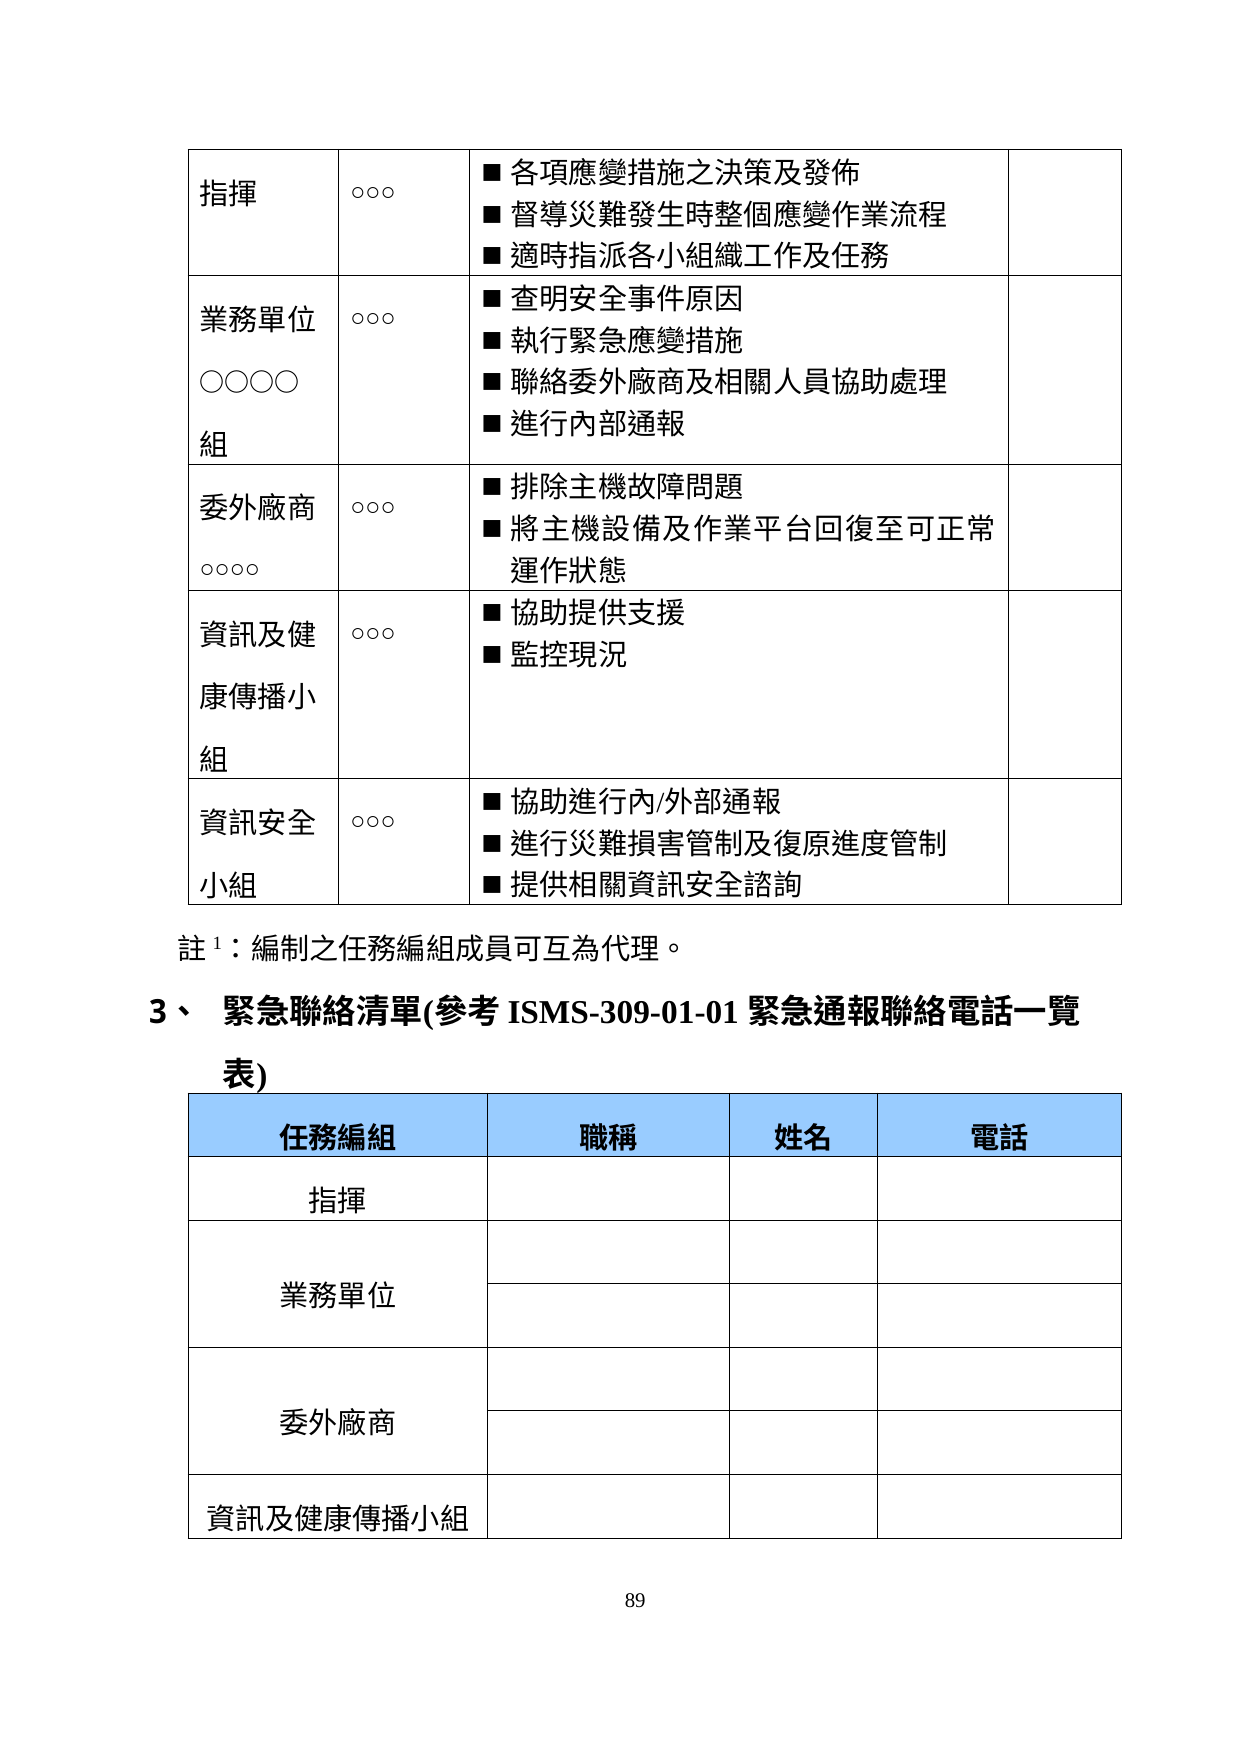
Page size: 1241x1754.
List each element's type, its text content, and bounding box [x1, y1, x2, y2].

table_header 電話 [878, 1094, 1121, 1156]
table_cell ○○○ [339, 591, 469, 778]
table_cell [878, 1221, 1121, 1283]
table_header 姓名 [730, 1094, 877, 1156]
table_cell [878, 1475, 1121, 1537]
table_cell 業務單位 [189, 1221, 487, 1347]
table_header 職稱 [488, 1094, 729, 1156]
table_cell [1009, 779, 1121, 904]
table_cell 協助進行內/外部通報 進行災難損害管制及復原進度管制 提供相關資訊安全諮詢 [470, 779, 1008, 904]
table_cell 資訊及健康傳播小組 [189, 591, 338, 778]
table_cell ○○○ [339, 276, 469, 463]
table_cell ○○○ [339, 465, 469, 589]
table_cell [488, 1221, 729, 1283]
table_cell [878, 1411, 1121, 1474]
table_cell [730, 1411, 877, 1474]
text 註1：編制之任務編組成員可互為代理。 [177, 905, 1122, 968]
table_cell 委外廠商 ○○○○ [189, 465, 338, 589]
table_cell [1009, 150, 1121, 275]
table_cell 業務單位○○○○組 [189, 276, 338, 463]
table_cell [878, 1157, 1121, 1220]
list 緊急聯絡清單(參考ISMS-309-01-01 緊急通報聯絡電話一覽表) [148, 968, 1122, 1093]
table_cell [488, 1284, 729, 1347]
table_cell 查明安全事件原因 執行緊急應變措施 聯絡委外廠商及相關人員協助處理 進行內部通報 [470, 276, 1008, 463]
table_cell [488, 1348, 729, 1410]
table_cell 委外廠商 [189, 1348, 487, 1474]
table_cell 指揮 [189, 150, 338, 275]
table_cell [878, 1284, 1121, 1347]
table_cell 資訊及健康傳播小組 [189, 1475, 487, 1537]
table_cell [730, 1475, 877, 1537]
table_cell [1009, 465, 1121, 589]
table_cell ○○○ [339, 779, 469, 904]
table_cell [878, 1348, 1121, 1410]
table_cell 協助提供支援 監控現況 [470, 591, 1008, 778]
table_header 任務編組 [189, 1094, 487, 1156]
table_cell [730, 1348, 877, 1410]
table_cell 指揮 [189, 1157, 487, 1220]
table_cell [488, 1475, 729, 1537]
table_cell ○○○ [339, 150, 469, 275]
table_cell [1009, 276, 1121, 463]
table_cell [730, 1221, 877, 1283]
table_cell 排除主機故障問題 將主機設備及作業平台回復至可正常運作狀態 [470, 465, 1008, 589]
table_cell [730, 1284, 877, 1347]
table_cell [488, 1411, 729, 1474]
table_cell 各項應變措施之決策及發佈 督導災難發生時整個應變作業流程 適時指派各小組織工作及任務 [470, 150, 1008, 275]
table_cell [488, 1157, 729, 1220]
table_cell [730, 1157, 877, 1220]
table_cell [1009, 591, 1121, 778]
table_cell 資訊安全小組 [189, 779, 338, 904]
